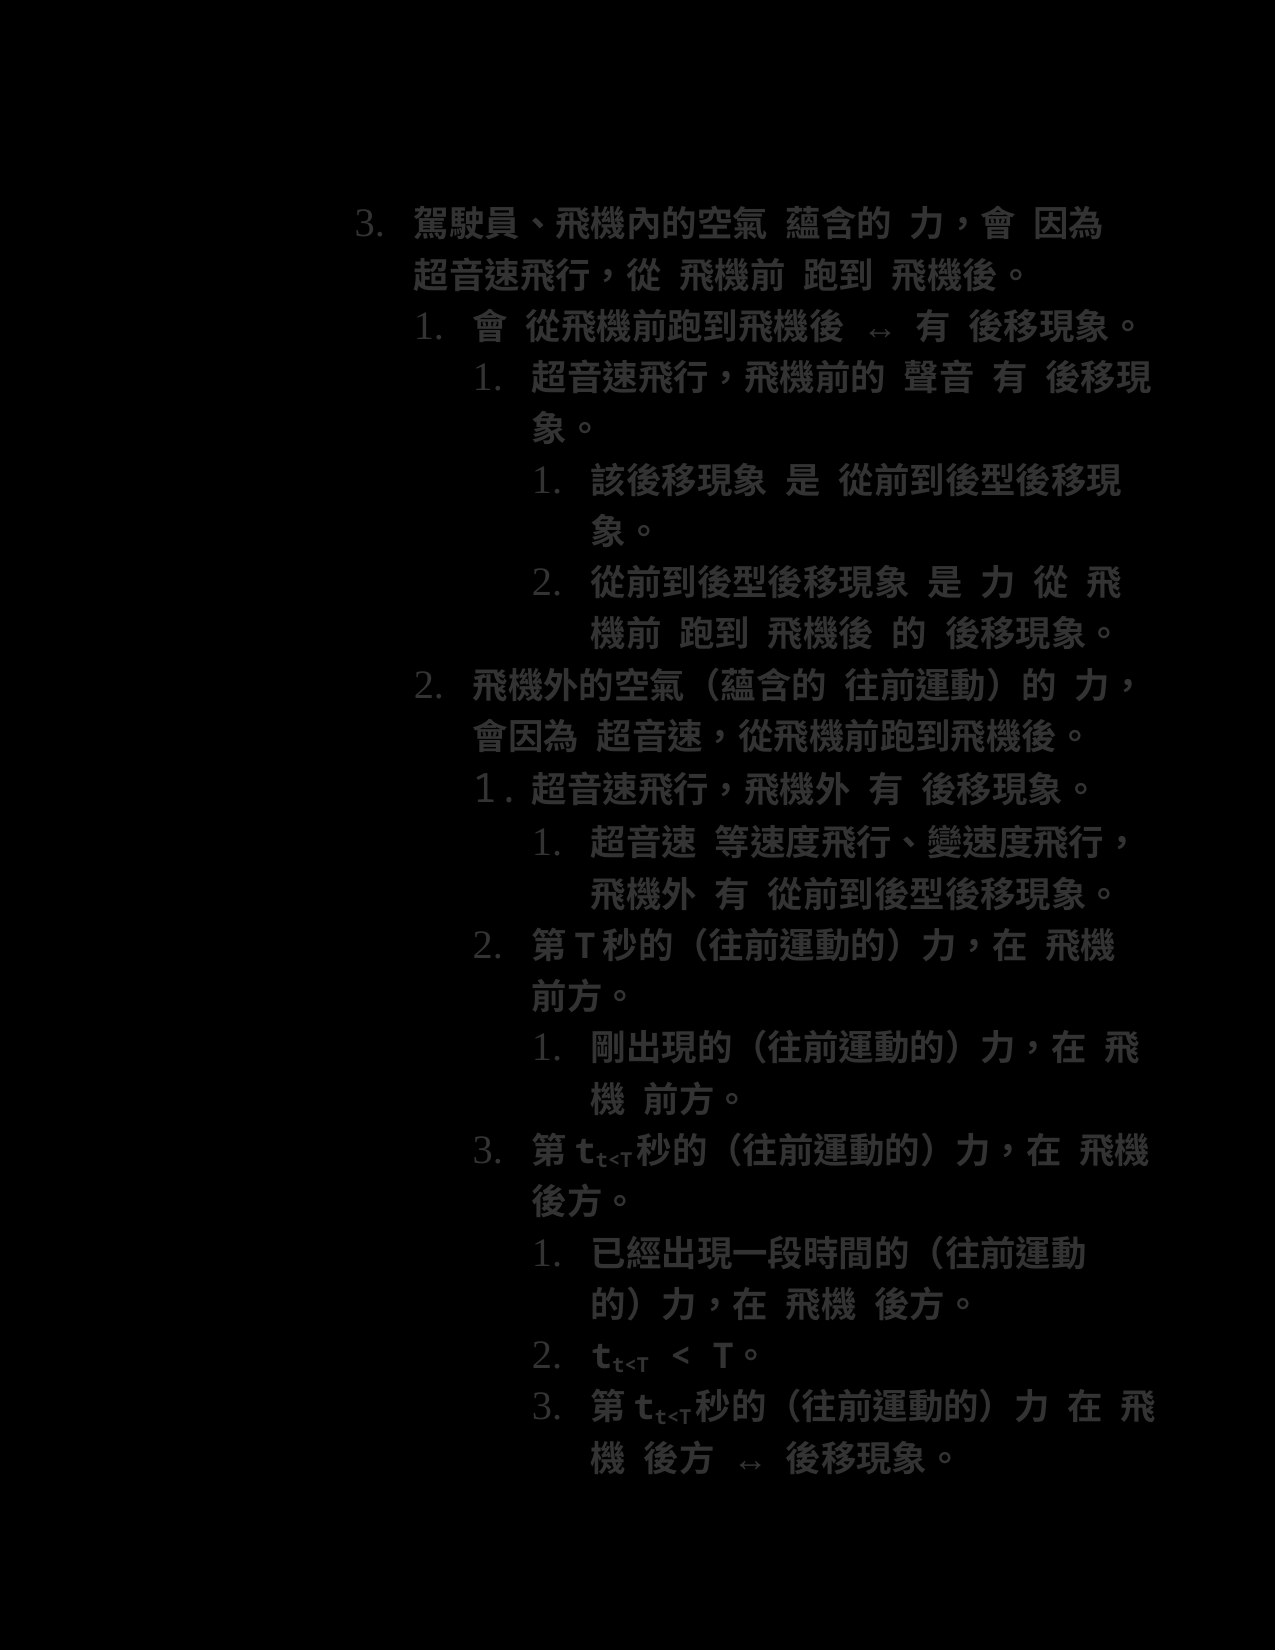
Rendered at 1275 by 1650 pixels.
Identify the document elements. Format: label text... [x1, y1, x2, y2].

list 超音速飛行，飛機前的 聲音 有 後移現象。 [472, 349, 1157, 452]
list 駕駛員、飛機內的空氣 蘊含的 力，會 因為 超音速飛行，從 飛機前 跑到 飛機後。 [354, 196, 1157, 298]
list 第T秒的（往前運動的）力，在 飛機 前方。 [472, 917, 1157, 1020]
list 第tt<T秒的（往前運動的）力，在 飛機 後方。 [472, 1122, 1157, 1225]
list 該後移現象 是 從前到後型後移現象。 [532, 452, 1157, 554]
list 飛機外的空氣（蘊含的 往前運動）的 力，會因為 超音速，從飛機前跑到飛機後。 [413, 657, 1157, 759]
list 從前到後型後移現象 是 力 從 飛機前 跑到 飛機後 的 後移現象。 [532, 554, 1157, 657]
list 超音速 等速度飛行、變速度飛行，飛機外 有 從前到後型後移現象。 [532, 815, 1157, 917]
list 超音速飛行，飛機外 有 後移現象。 [472, 759, 1157, 815]
list 剛出現的（往前運動的）力，在 飛機 前方。 [532, 1020, 1157, 1122]
list 第tt<T秒的（往前運動的）力 在 飛機 後方 ↔ 後移現象。 [532, 1379, 1157, 1481]
list 會 從飛機前跑到飛機後 ↔ 有 後移現象。 [413, 298, 1157, 349]
list tt<T < T。 [532, 1327, 1157, 1379]
list 已經出現一段時間的（往前運動的）力，在 飛機 後方。 [532, 1225, 1157, 1327]
